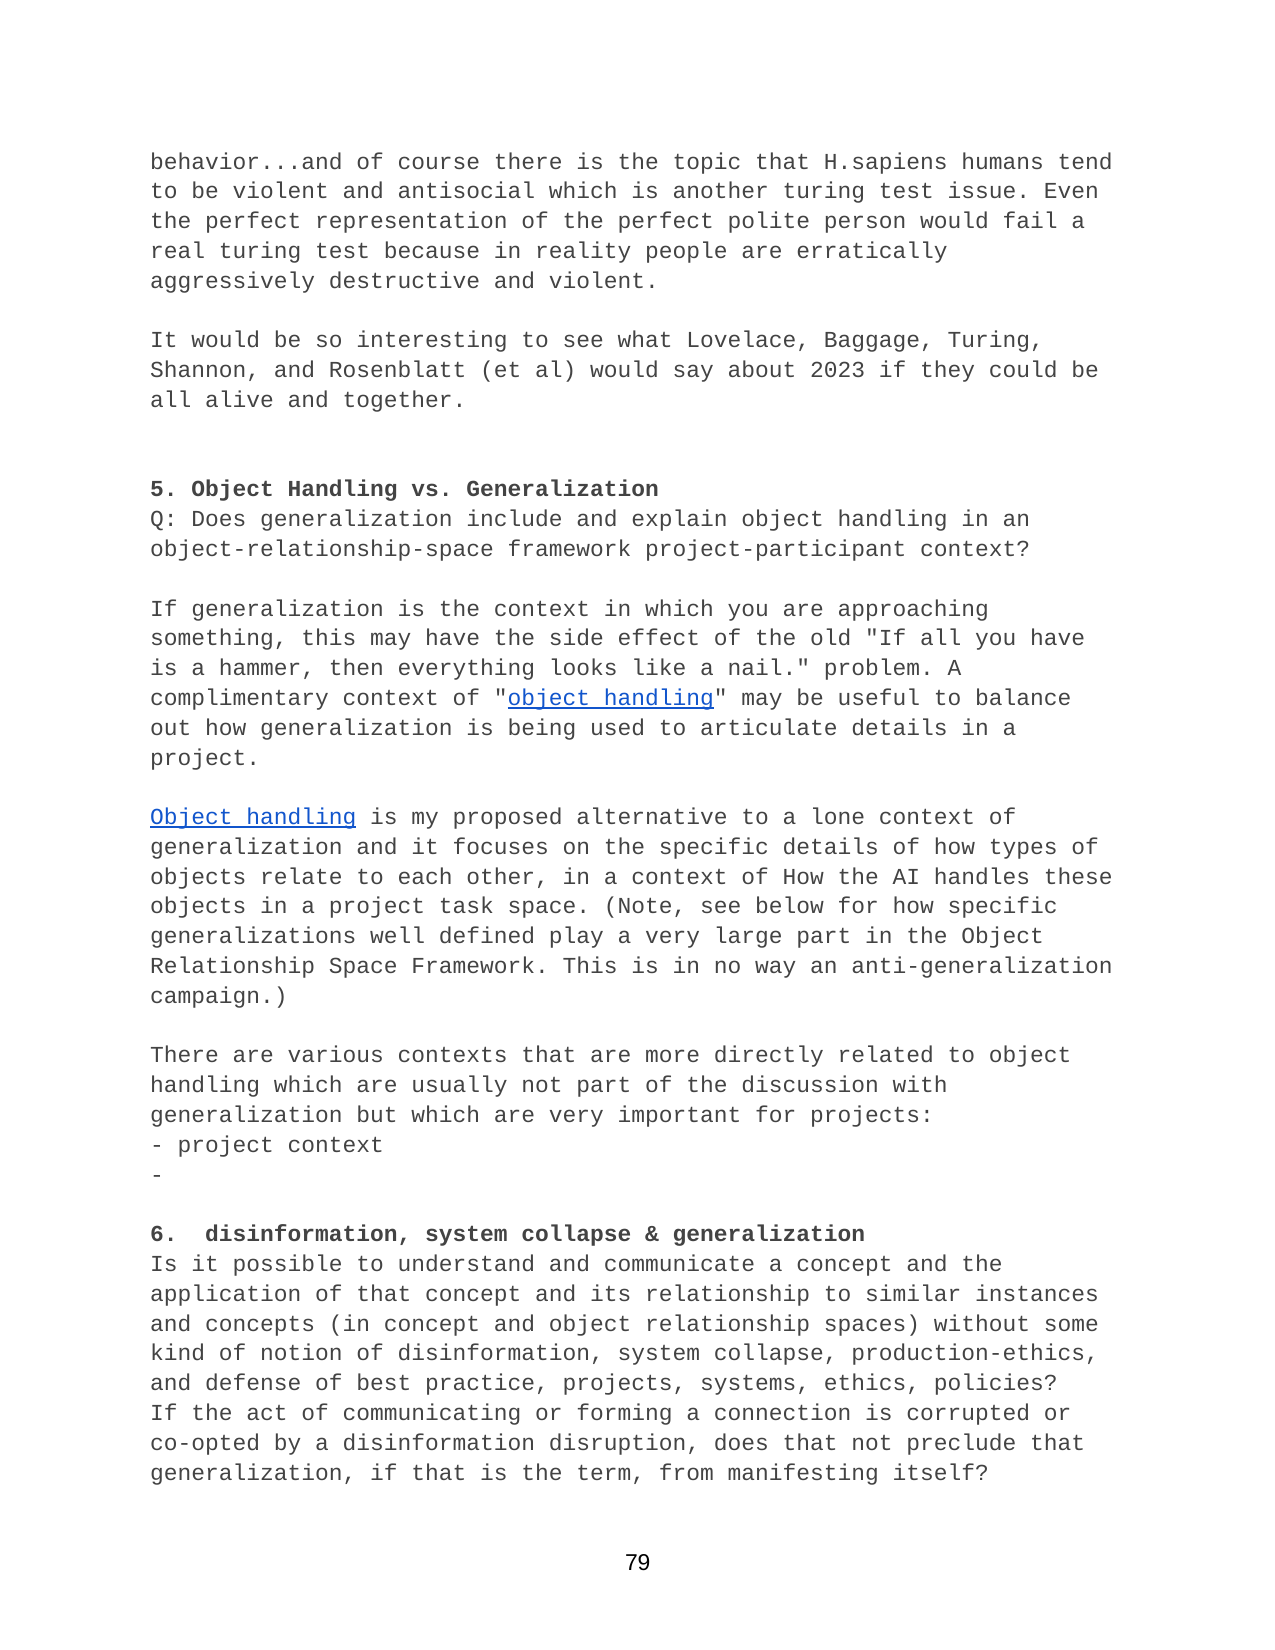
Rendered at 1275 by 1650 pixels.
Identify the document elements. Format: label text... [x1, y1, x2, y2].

text Q: Does generalization include and explain object handling in an object-relationship-space framework project-participant context? [150, 507, 1125, 563]
text Object handling is my proposed alternative to a lone context of generalization and it focuses on the specific details of how types of objects relate to each other, in a context of How the AI handles these objects in a project task space. (Note, see below for how specific generalizations well defined play a very large part in the Object Relationship Space Framework. This is in no way an anti-generalization campaign.) [150, 805, 1125, 1010]
text It would be so interesting to see what Lovelace, Baggage, Turing, Shannon, and Rosenblatt (et al) would say about 2023 if they could be all alive and together. [150, 329, 1125, 414]
text behavior...and of course there is the topic that H.sapiens humans tend to be violent and antisocial which is another turing test issue. Even the perfect representation of the perfect polite person would fail a real turing test because in reality people are erratically aggressively destructive and violent. [150, 150, 1125, 295]
text There are various contexts that are more directly related to object handling which are usually not part of the discussion with generalization but which are very important for projects: [150, 1044, 1125, 1129]
text - [150, 1163, 1125, 1189]
text - project context [150, 1133, 1125, 1159]
text If generalization is the context in which you are approaching something, this may have the side effect of the old "If all you have is a hammer, then everything looks like a nail." problem. A complimentary context of "object handling" may be useful to balance out how generalization is being used to articulate details in a project. [150, 597, 1125, 772]
text 5. Object Handling vs. Generalization [150, 478, 1125, 504]
text If the act of communicating or forming a connection is corrupted or co-opted by a disinformation disruption, does that not preclude that generalization, if that is the term, from manifesting itself? [150, 1401, 1125, 1487]
text Is it possible to understand and communicate a concept and the application of that concept and its relationship to similar instances and concepts (in concept and object relationship spaces) without some kind of notion of disinformation, system collapse, production-ethics, and defense of best practice, projects, systems, ethics, policies? [150, 1252, 1125, 1397]
text 6. disinformation, system collapse & generalization [150, 1222, 1125, 1248]
